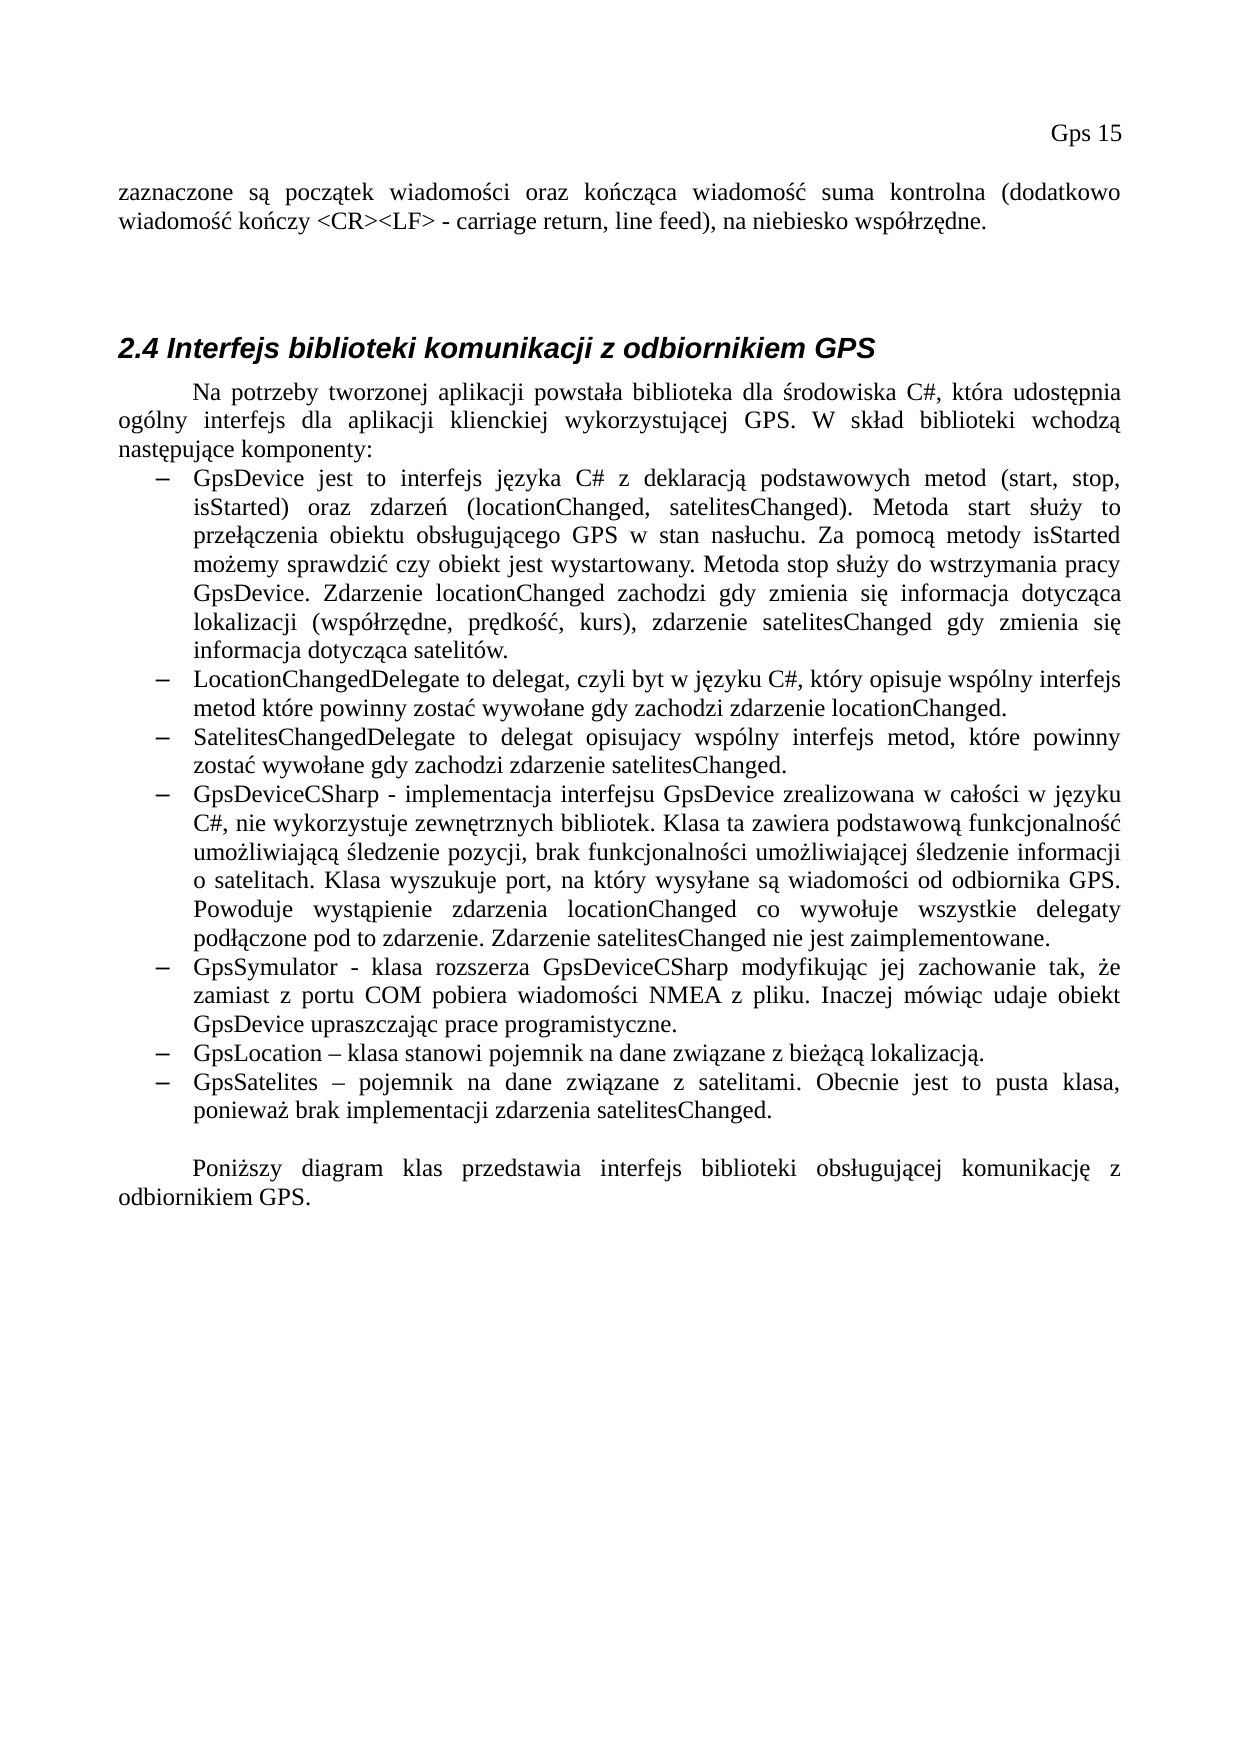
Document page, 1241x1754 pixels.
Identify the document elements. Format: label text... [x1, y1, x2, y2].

text Na potrzeby tworzonej aplikacji powstała biblioteka dla środowiska C#, która udostępnia ogólny interfejs dla aplikacji klienckiej wykorzystującej GPS. W skład biblioteki wchodzą następujące komponenty: [118, 377, 1122, 463]
list GpsDevice jest to interfejs języka C# z deklaracją podstawowych metod (start, stop, isStarted) oraz zdarzeń (locationChanged, satelitesChanged). Metoda start służy to przełączenia obiektu obsługującego GPS w stan nasłuchu. Za pomocą metody isStarted możemy sprawdzić czy obiekt jest wystartowany. Metoda stop służy do wstrzymania pracy GpsDevice. Zdarzenie locationChanged zachodzi gdy zmienia się informacja dotycząca lokalizacji (współrzędne, prędkość, kurs), zdarzenie satelitesChanged gdy zmienia się informacja dotycząca satelitów. [156, 463, 1122, 664]
list LocationChangedDelegate to delegat, czyli byt w języku C#, który opisuje wspólny interfejs metod które powinny zostać wywołane gdy zachodzi zdarzenie locationChanged. [156, 664, 1122, 722]
list GpsDeviceCSharp - implementacja interfejsu GpsDevice zrealizowana w całości w języku C#, nie wykorzystuje zewnętrznych bibliotek. Klasa ta zawiera podstawową funkcjonalność umożliwiającą śledzenie pozycji, brak funkcjonalności umożliwiającej śledzenie informacji o satelitach. Klasa wyszukuje port, na który wysyłane są wiadomości od odbiornika GPS. Powoduje wystąpienie zdarzenia locationChanged co wywołuje wszystkie delegaty podłączone pod to zdarzenie. Zdarzenie satelitesChanged nie jest zaimplementowane. [156, 779, 1122, 952]
list SatelitesChangedDelegate to delegat opisujacy wspólny interfejs metod, które powinny zostać wywołane gdy zachodzi zdarzenie satelitesChanged. [156, 722, 1122, 779]
subtitle 2.4 Interfejs biblioteki komunikacji z odbiornikiem GPS [118, 331, 1122, 364]
list GpsSymulator - klasa rozszerza GpsDeviceCSharp modyfikując jej zachowanie tak, że zamiast z portu COM pobiera wiadomości NMEA z pliku. Inaczej mówiąc udaje obiekt GpsDevice upraszczając prace programistyczne. [156, 952, 1122, 1038]
list GpsSatelites – pojemnik na dane związane z satelitami. Obecnie jest to pusta klasa, ponieważ brak implementacji zdarzenia satelitesChanged. [156, 1067, 1122, 1124]
text zaznaczone są początek wiadomości oraz kończąca wiadomość suma kontrolna (dodatkowo wiadomość kończy <CR><LF> - carriage return, line feed), na niebiesko współrzędne. [118, 177, 1122, 234]
list GpsLocation – klasa stanowi pojemnik na dane związane z bieżącą lokalizacją. [156, 1038, 1122, 1067]
text Poniższy diagram klas przedstawia interfejs biblioteki obsługującej komunikację z odbiornikiem GPS. [118, 1153, 1122, 1210]
